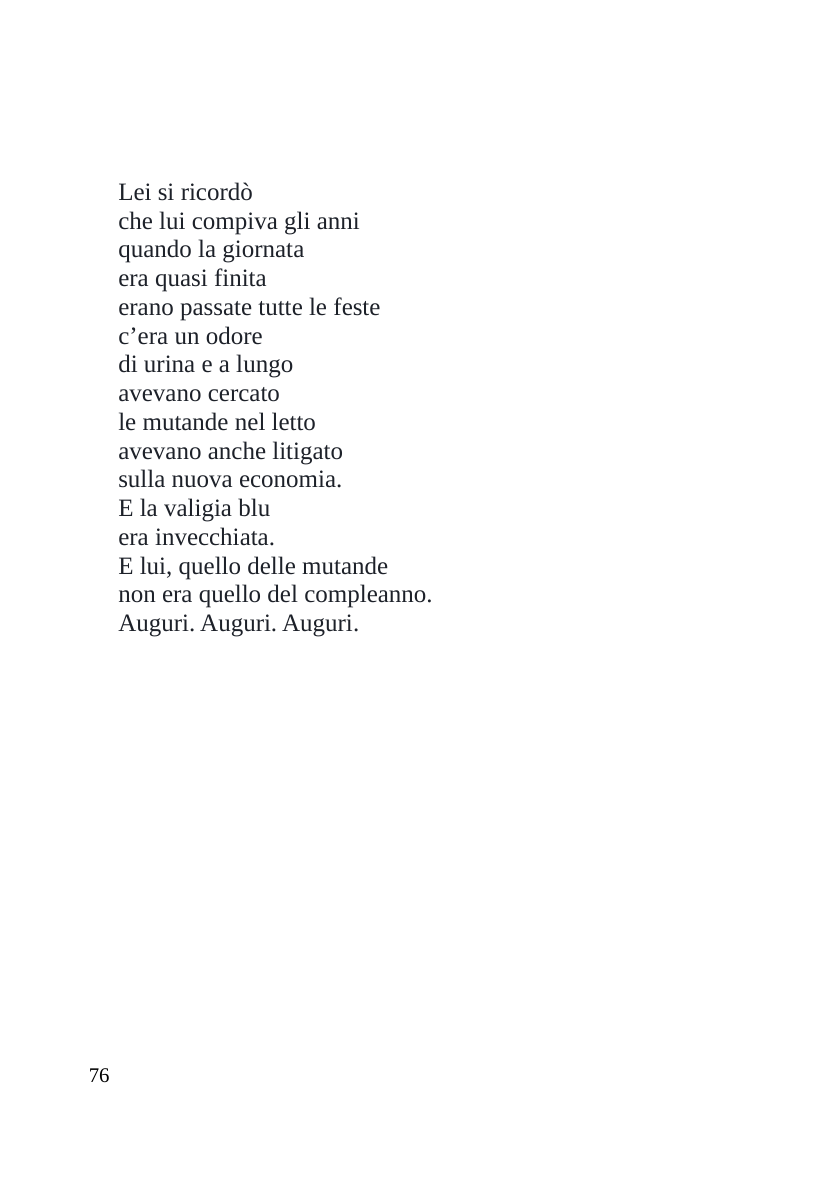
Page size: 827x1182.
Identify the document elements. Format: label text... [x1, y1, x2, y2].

text Lei si ricordò che lui compiva gli anni quando la giornata era quasi finita erano passate tutte le feste c’era un odore di urina e a lungo avevano cercato le mutande nel letto avevano anche litigato sulla nuova economia. E la valigia blu era invecchiata. E lui, quello delle mutande non era quello del compleanno. Auguri. Auguri. Auguri. [118, 177, 738, 637]
